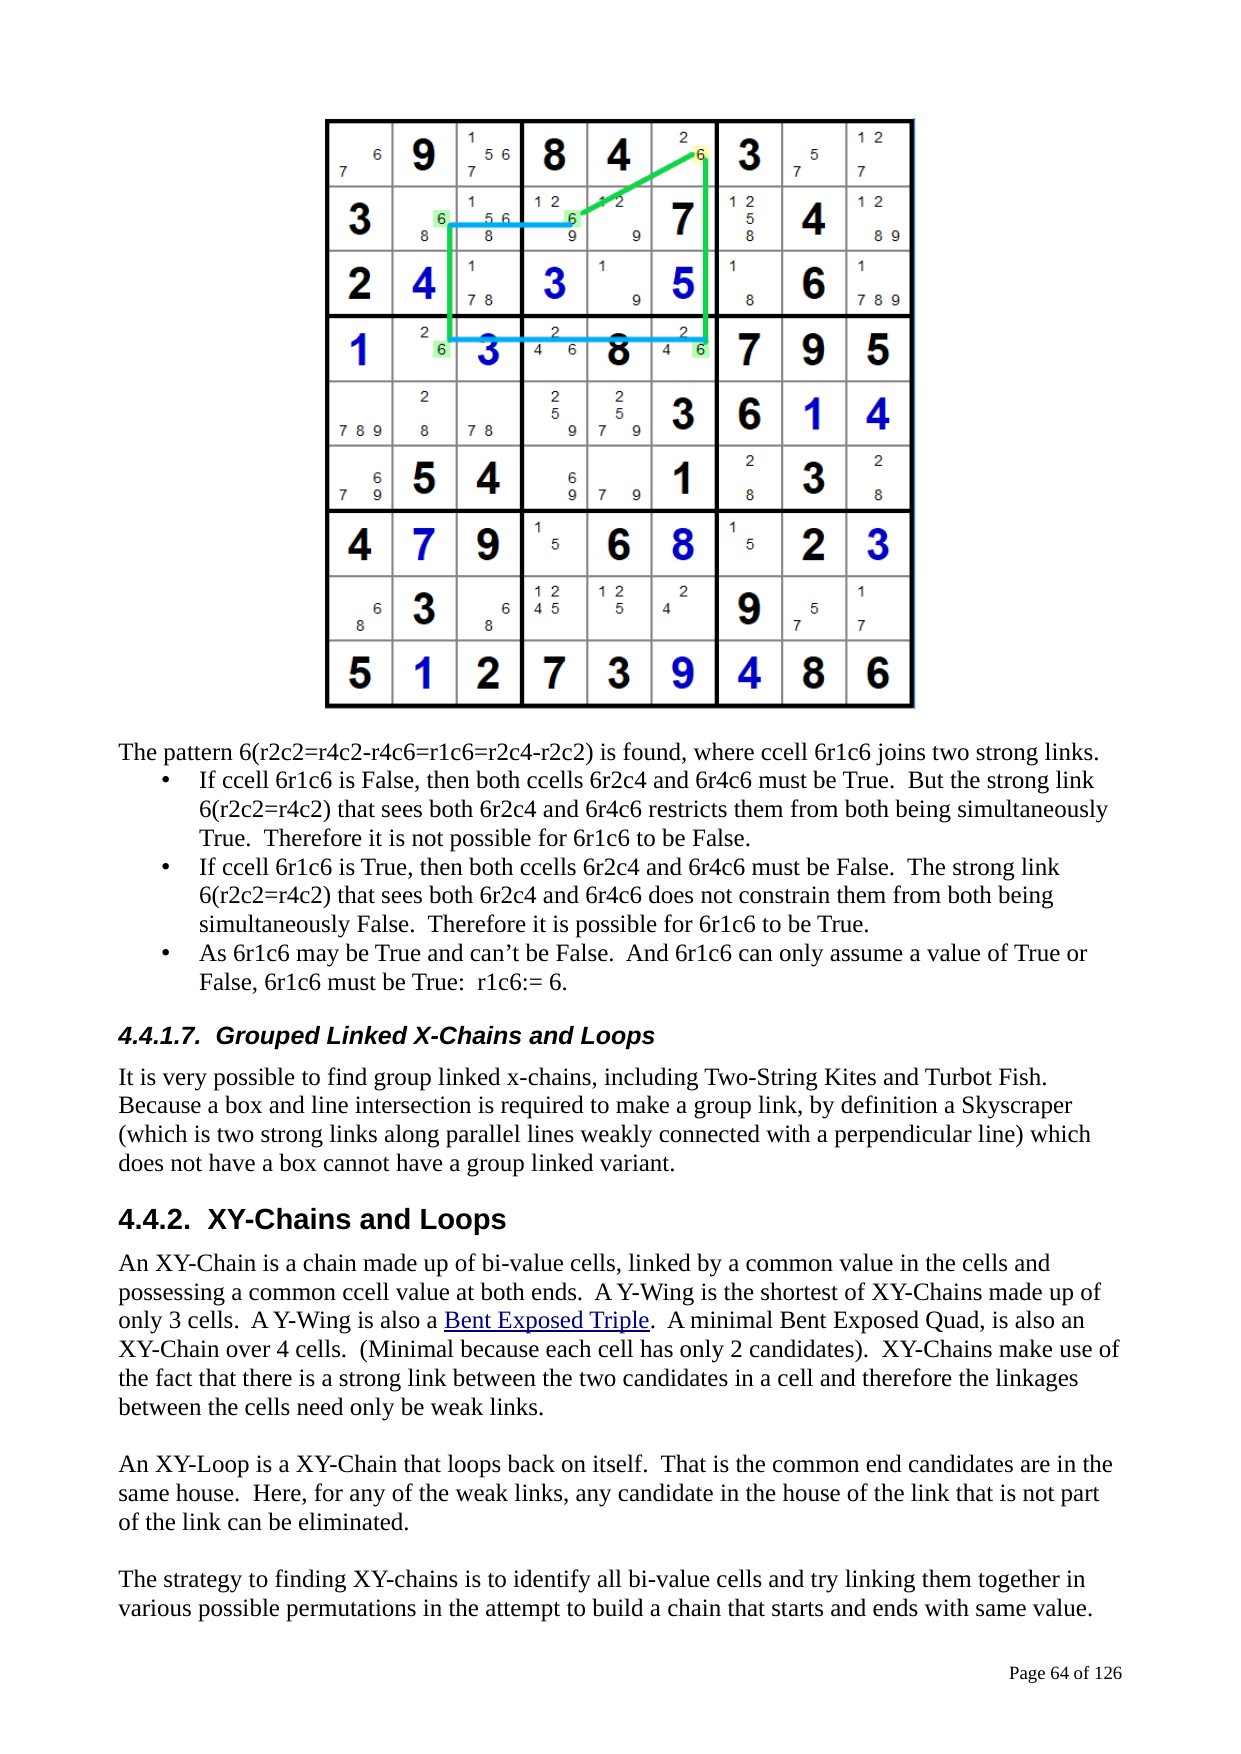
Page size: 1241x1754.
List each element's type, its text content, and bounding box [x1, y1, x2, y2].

text An XY-Loop is a XY-Chain that loops back on itself. That is the common end candidates are in the same house. Here, for any of the weak links, any candidate in the house of the link that is not part of the link can be eliminated. [118, 1449, 1122, 1535]
list If ccell 6r1c6 is True, then both ccells 6r2c4 and 6r4c6 must be False. The strong link 6(r2c2=r4c2) that sees both 6r2c4 and 6r4c6 does not constrain them from both being simultaneously False. Therefore it is possible for 6r1c6 to be True. [161, 852, 1122, 938]
subtitle XY-Chains and Loops [118, 1202, 1122, 1235]
text The pattern 6(r2c2=r4c2-r4c6=r1c6=r2c4-r2c2) is found, where ccell 6r1c6 joins two strong links. [118, 737, 1122, 766]
picture [325, 118, 916, 709]
text The strategy to finding XY-chains is to identify all bi-value cells and try linking them together in various possible permutations in the attempt to build a chain that starts and ends with same value. [118, 1564, 1122, 1622]
list If ccell 6r1c6 is False, then both ccells 6r2c4 and 6r4c6 must be True. But the strong link 6(r2c2=r4c2) that sees both 6r2c4 and 6r4c6 restricts them from both being simultaneously True. Therefore it is not possible for 6r1c6 to be False. [161, 766, 1122, 852]
list As 6r1c6 may be True and can’t be False. And 6r1c6 can only assume a value of True or False, 6r1c6 must be True: r1c6:= 6. [161, 938, 1122, 996]
text An XY-Chain is a chain made up of bi-value cells, linked by a common value in the cells and possessing a common ccell value at both ends. A Y-Wing is the shortest of XY-Chains made up of only 3 cells. A Y-Wing is also a Bent Exposed Triple. A minimal Bent Exposed Quad, is also an XY-Chain over 4 cells. (Minimal because each cell has only 2 candidates). XY-Chains make use of the fact that there is a strong link between the two candidates in a cell and therefore the linkages between the cells need only be weak links. [118, 1248, 1122, 1420]
text It is very possible to find group linked x-chains, including Two-String Kites and Turbot Fish. Because a box and line intersection is required to make a group link, by definition a Skyscraper (which is two strong links along parallel lines weakly connected with a perpendicular line) which does not have a box cannot have a group linked variant. [118, 1062, 1122, 1177]
subtitle Grouped Linked X-Chains and Loops [118, 1021, 1122, 1049]
